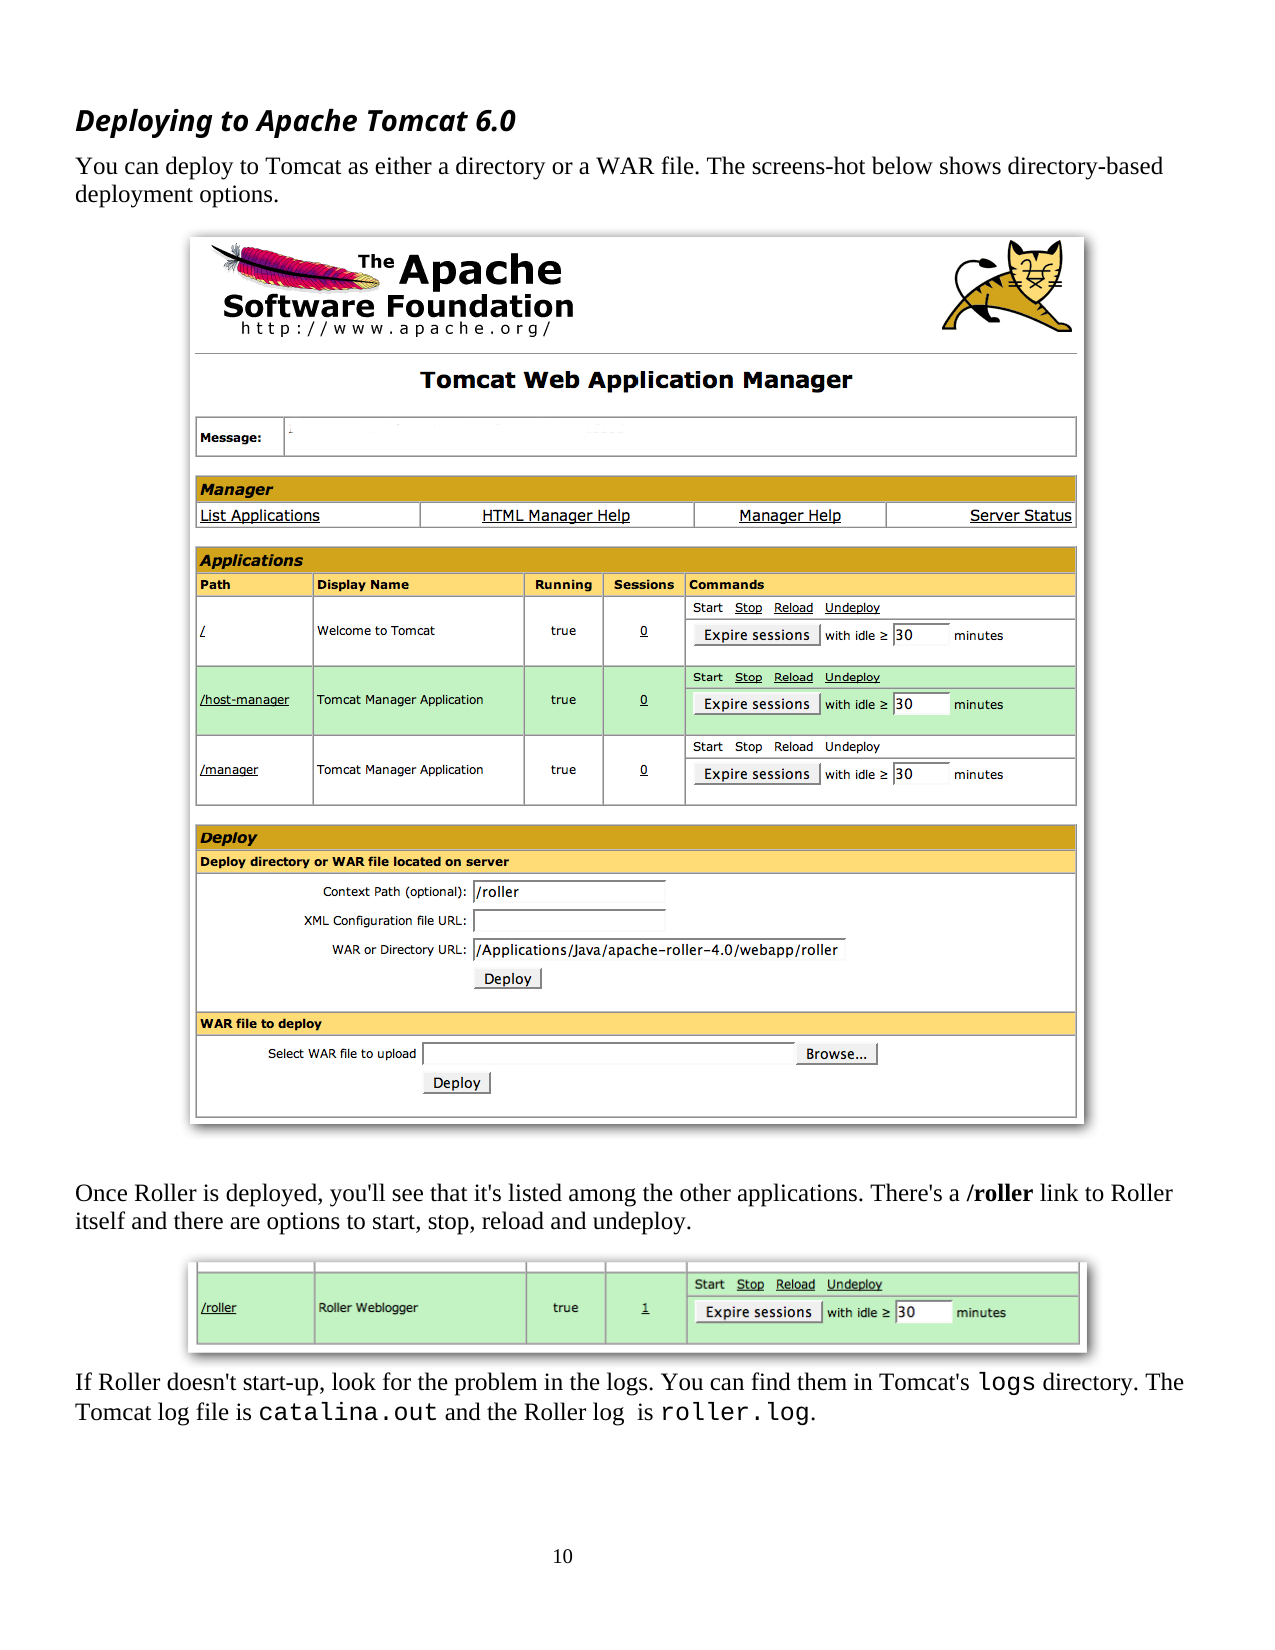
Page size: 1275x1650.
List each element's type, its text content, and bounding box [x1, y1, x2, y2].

text Once Roller is deployed, you'll see that it's listed among the other applications. There's a /roller link to Roller itself and there are options to start, stop, reload and undeploy. [75, 1179, 1200, 1235]
picture [173, 220, 1102, 1140]
text If Roller doesn't start-up, look for the problem in the logs. You can find them in Tomcat's logs directory. The Tomcat log file is catalina.out and the Roller log is roller.log. [75, 1369, 1200, 1428]
picture [172, 1247, 1103, 1369]
text You can deploy to Tomcat as either a directory or a WAR file. The screens-hot below shows directory-based deployment options. [75, 152, 1200, 208]
subtitle Deploying to Apache Tomcat 6.0 [75, 100, 1200, 140]
